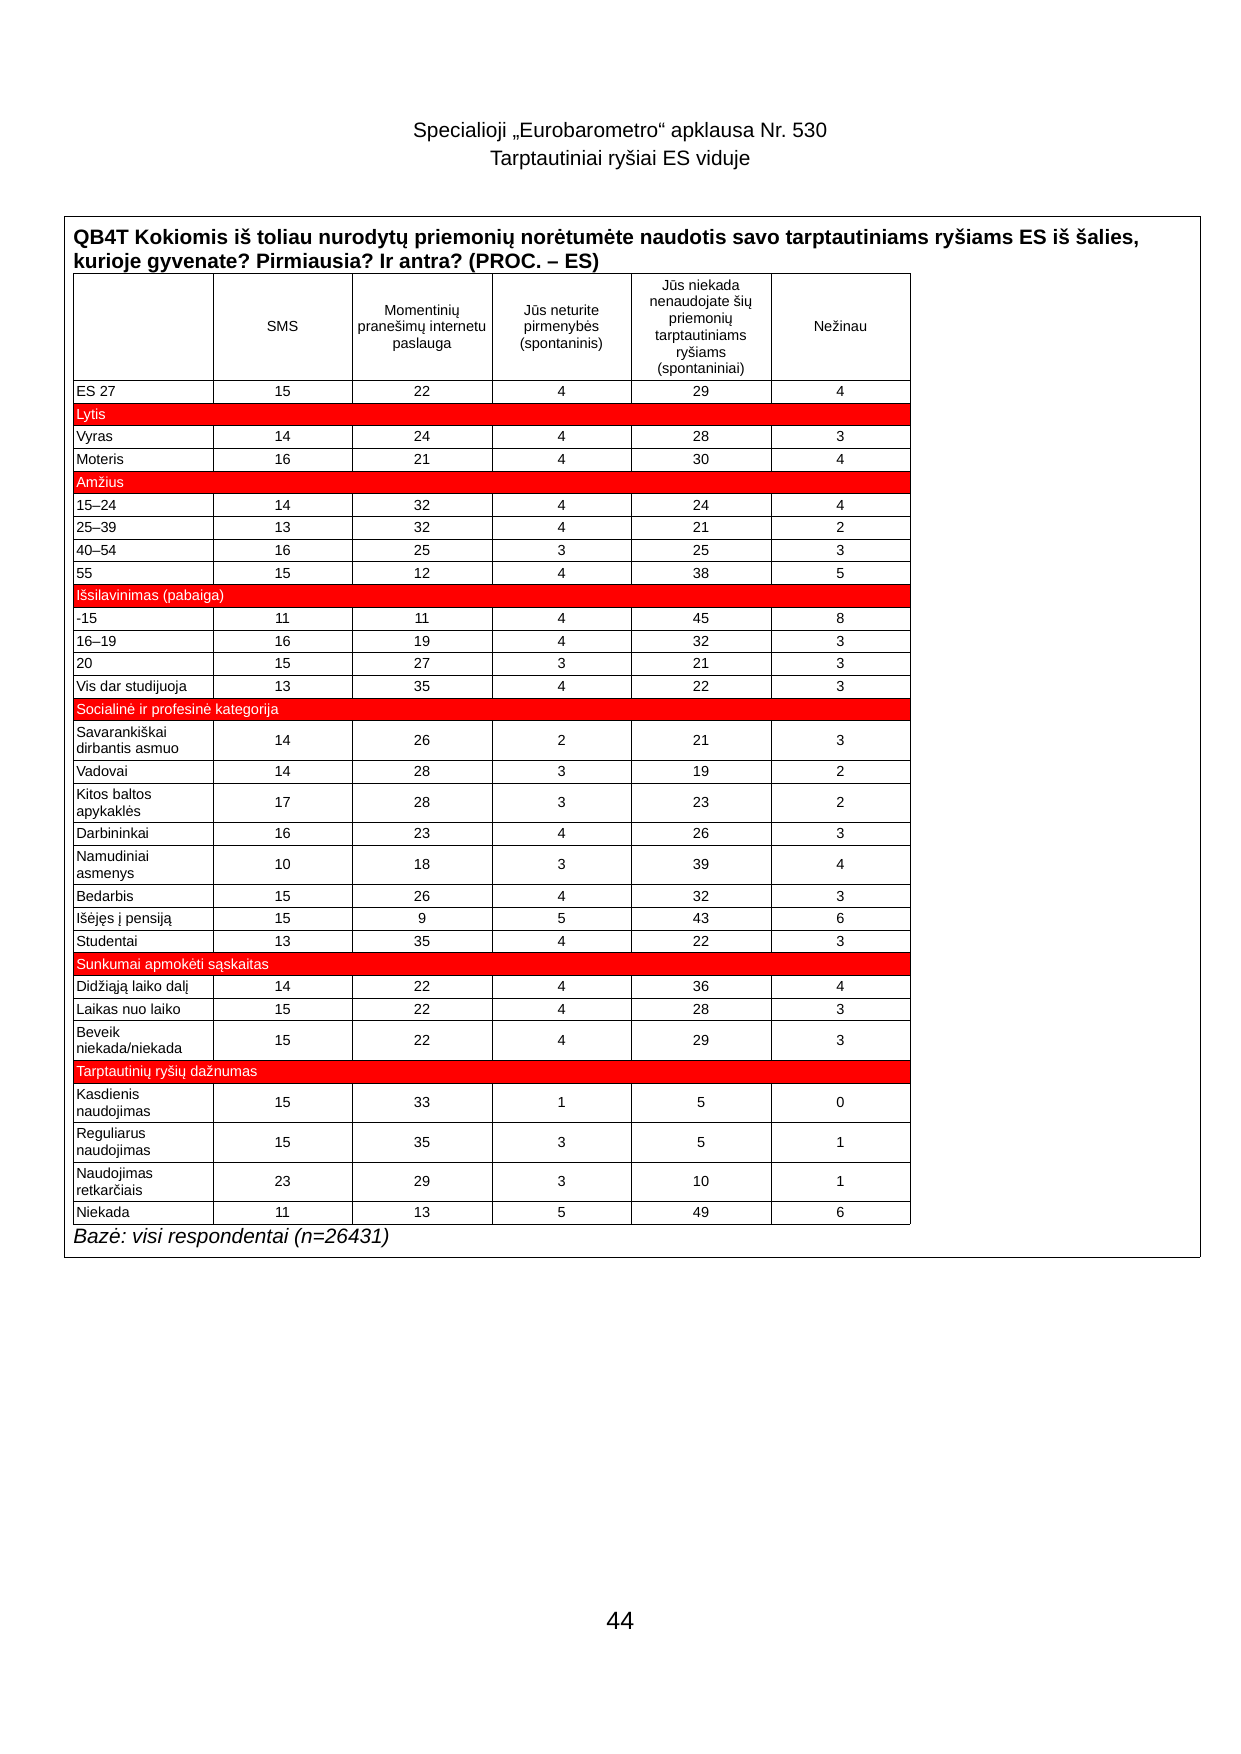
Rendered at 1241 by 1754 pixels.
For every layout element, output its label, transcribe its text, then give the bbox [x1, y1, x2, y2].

table_cell 3 [772, 631, 910, 652]
table_cell 3 [772, 931, 910, 952]
table_cell 24 [632, 494, 771, 516]
table_cell 25–39 [74, 517, 213, 539]
table_cell 26 [632, 823, 771, 845]
table_cell 16–19 [74, 631, 213, 652]
table_cell 3 [493, 540, 631, 561]
table_cell 16 [214, 631, 352, 652]
table_cell 3 [493, 653, 631, 675]
table_cell 32 [353, 494, 492, 516]
table_cell 2 [493, 721, 631, 760]
table_cell Amžius [74, 472, 910, 493]
table_cell 4 [493, 885, 631, 907]
table_cell Vis dar studijuoja [74, 676, 213, 698]
table_cell 11 [214, 1202, 352, 1224]
table_cell 39 [632, 846, 771, 884]
table_cell 29 [353, 1163, 492, 1201]
table_cell Išėjęs į pensiją [74, 908, 213, 929]
table_cell 32 [353, 517, 492, 539]
table_cell 1 [493, 1084, 631, 1122]
table_cell Didžiąją laiko dalį [74, 976, 213, 998]
table_cell 16 [214, 449, 352, 471]
table_cell 24 [353, 426, 492, 448]
table_cell 4 [493, 608, 631, 629]
table_cell Socialinė ir profesinė kategorija [74, 699, 910, 720]
table_cell 5 [632, 1084, 771, 1122]
table_cell 3 [772, 721, 910, 760]
table_cell 5 [632, 1123, 771, 1162]
table_cell 10 [632, 1163, 771, 1201]
table_cell 36 [632, 976, 771, 998]
table_cell 3 [772, 676, 910, 698]
table_cell 15 [214, 1084, 352, 1122]
table_cell 38 [632, 562, 771, 584]
table_cell Bedarbis [74, 885, 213, 907]
table_cell 4 [493, 494, 631, 516]
table_cell 15 [214, 999, 352, 1020]
table_cell 14 [214, 976, 352, 998]
table_cell 15 [214, 562, 352, 584]
table_cell Sunkumai apmokėti sąskaitas [74, 953, 910, 975]
table_cell 3 [493, 761, 631, 782]
table_cell Niekada [74, 1202, 213, 1224]
table_cell 6 [772, 1202, 910, 1224]
table_cell 5 [493, 1202, 631, 1224]
table_cell ES 27 [74, 381, 213, 402]
table_cell 15–24 [74, 494, 213, 516]
table_cell 20 [74, 653, 213, 675]
table_cell Namudiniai asmenys [74, 846, 213, 884]
table_cell Kitos baltos apykaklės [74, 784, 213, 822]
table_cell Darbininkai [74, 823, 213, 845]
table_cell 4 [493, 517, 631, 539]
table_cell 15 [214, 908, 352, 929]
table_cell 15 [214, 1123, 352, 1162]
table_cell 26 [353, 885, 492, 907]
table_cell 27 [353, 653, 492, 675]
table_header SMS [214, 274, 352, 380]
table_cell Studentai [74, 931, 213, 952]
table_cell Lytis [74, 404, 910, 425]
table_cell 29 [632, 1021, 771, 1060]
table_cell 4 [493, 823, 631, 845]
table_cell 49 [632, 1202, 771, 1224]
table_cell 4 [493, 631, 631, 652]
table_header Momentinių pranešimų internetu paslauga [353, 274, 492, 380]
table_cell 5 [493, 908, 631, 929]
table_cell 14 [214, 426, 352, 448]
table_cell 8 [772, 608, 910, 629]
table_cell 32 [632, 631, 771, 652]
table_cell 26 [353, 721, 492, 760]
table_cell 21 [632, 517, 771, 539]
table_cell 4 [493, 426, 631, 448]
table_cell 21 [632, 653, 771, 675]
table_cell 1 [772, 1123, 910, 1162]
table_header Nežinau [772, 274, 910, 380]
table_cell 4 [493, 449, 631, 471]
table_cell 4 [493, 381, 631, 402]
table_cell 3 [772, 1021, 910, 1060]
table_cell 3 [772, 426, 910, 448]
table_cell 19 [353, 631, 492, 652]
table_cell 4 [493, 931, 631, 952]
table_cell 15 [214, 1021, 352, 1060]
table_cell 14 [214, 721, 352, 760]
table_cell 11 [353, 608, 492, 629]
table_cell 15 [214, 885, 352, 907]
table_cell 2 [772, 761, 910, 782]
table_cell 4 [493, 976, 631, 998]
table_cell 2 [772, 517, 910, 539]
table_cell 43 [632, 908, 771, 929]
table_cell 4 [493, 562, 631, 584]
table_cell 3 [493, 1163, 631, 1201]
table_cell Kasdienis naudojimas [74, 1084, 213, 1122]
table_cell 1 [772, 1163, 910, 1201]
table_cell 22 [353, 976, 492, 998]
table_header Jūs neturite pirmenybės (spontaninis) [493, 274, 631, 380]
table_cell 23 [353, 823, 492, 845]
table_cell 10 [214, 846, 352, 884]
table_cell 14 [214, 761, 352, 782]
table_cell 6 [772, 908, 910, 929]
table_cell Beveik niekada/niekada [74, 1021, 213, 1060]
table_cell 25 [632, 540, 771, 561]
table_cell 15 [214, 653, 352, 675]
table_cell Vadovai [74, 761, 213, 782]
table_cell 32 [632, 885, 771, 907]
table_cell 28 [632, 426, 771, 448]
table_cell 22 [353, 1021, 492, 1060]
table_cell 14 [214, 494, 352, 516]
table_cell 28 [353, 761, 492, 782]
table_cell 15 [214, 381, 352, 402]
table_cell 0 [772, 1084, 910, 1122]
text Bazė: visi respondentai (n=26431) [73, 1224, 1191, 1248]
table_cell 4 [772, 976, 910, 998]
table_cell 13 [353, 1202, 492, 1224]
table_cell 3 [772, 540, 910, 561]
table_cell 17 [214, 784, 352, 822]
table_cell 12 [353, 562, 492, 584]
table_cell 19 [632, 761, 771, 782]
table_cell 13 [214, 517, 352, 539]
table_cell 55 [74, 562, 213, 584]
table_cell 21 [353, 449, 492, 471]
table_cell 22 [632, 931, 771, 952]
table_cell 18 [353, 846, 492, 884]
table_cell 22 [353, 381, 492, 402]
table_cell 13 [214, 931, 352, 952]
table_cell Naudojimas retkarčiais [74, 1163, 213, 1201]
table_cell 3 [772, 653, 910, 675]
table_cell Moteris [74, 449, 213, 471]
table_cell Išsilavinimas (pabaiga) [74, 585, 910, 607]
table_cell -15 [74, 608, 213, 629]
table_cell 3 [772, 823, 910, 845]
table_cell 5 [772, 562, 910, 584]
table_cell 4 [772, 846, 910, 884]
table_cell 33 [353, 1084, 492, 1122]
table_cell 16 [214, 823, 352, 845]
table_cell 4 [772, 494, 910, 516]
table_cell 3 [493, 1123, 631, 1162]
table_cell Vyras [74, 426, 213, 448]
table_cell 29 [632, 381, 771, 402]
table_cell 4 [772, 381, 910, 402]
table_cell 45 [632, 608, 771, 629]
text QB4T Kokiomis iš toliau nurodytų priemonių norėtumėte naudotis savo tarptautiniams ryšiams ES iš šalies, kurioje gyvenate? Pirmiausia? Ir antra? (PROC. – ES) [73, 225, 1191, 273]
table_cell 35 [353, 1123, 492, 1162]
table_cell 2 [772, 784, 910, 822]
table_cell 30 [632, 449, 771, 471]
table_cell Savarankiškai dirbantis asmuo [74, 721, 213, 760]
table_cell Tarptautinių ryšių dažnumas [74, 1061, 910, 1083]
table_cell 3 [493, 846, 631, 884]
table_header [74, 274, 213, 380]
table_cell 28 [353, 784, 492, 822]
table_cell 28 [632, 999, 771, 1020]
table_cell 4 [493, 999, 631, 1020]
table_cell 3 [772, 885, 910, 907]
table_cell 11 [214, 608, 352, 629]
table_header Jūs niekada nenaudojate šių priemonių tarptautiniams ryšiams (spontaniniai) [632, 274, 771, 380]
table_cell 22 [353, 999, 492, 1020]
table_cell 16 [214, 540, 352, 561]
table_cell 21 [632, 721, 771, 760]
table_cell 23 [214, 1163, 352, 1201]
table_cell 22 [632, 676, 771, 698]
table_cell Reguliarus naudojimas [74, 1123, 213, 1162]
table_cell 9 [353, 908, 492, 929]
table_cell Laikas nuo laiko [74, 999, 213, 1020]
table_cell 4 [772, 449, 910, 471]
table_cell 3 [772, 999, 910, 1020]
table_cell 35 [353, 676, 492, 698]
table_cell 13 [214, 676, 352, 698]
table_cell 4 [493, 1021, 631, 1060]
table_cell 4 [493, 676, 631, 698]
table_cell 23 [632, 784, 771, 822]
table_cell 35 [353, 931, 492, 952]
table_cell 40–54 [74, 540, 213, 561]
table_cell 3 [493, 784, 631, 822]
table_cell 25 [353, 540, 492, 561]
